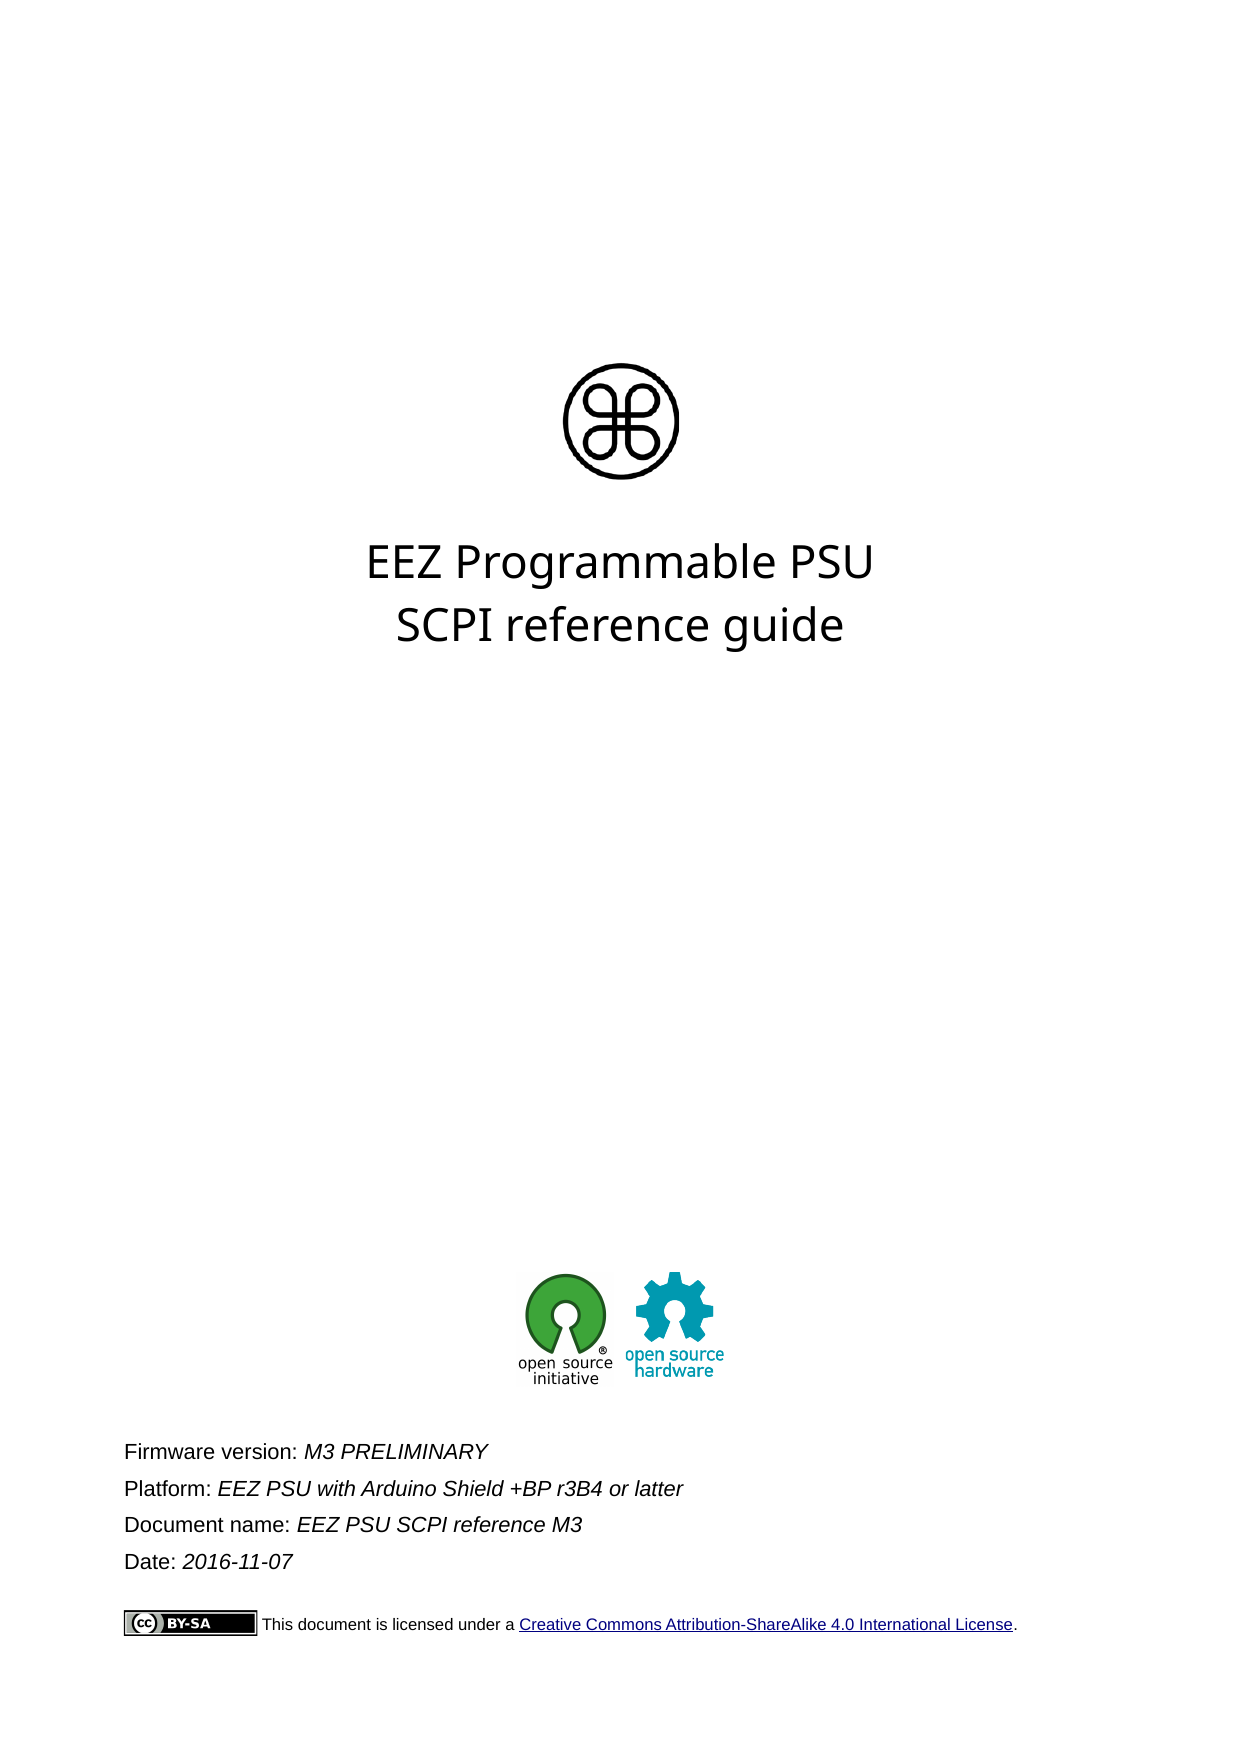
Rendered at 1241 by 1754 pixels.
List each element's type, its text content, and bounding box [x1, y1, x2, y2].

title EEZ Programmable PSU SCPI reference guide [118, 530, 1122, 655]
picture [516, 1272, 615, 1387]
table_cell [620, 1543, 1122, 1580]
picture [561, 361, 680, 480]
table_cell Document name: EEZ PSU SCPI reference M3 [118, 1506, 1122, 1543]
table_cell This document is licensed under a Creative Commons Attribution-ShareAlike 4.0 International License. [118, 1580, 1122, 1641]
picture [625, 1272, 724, 1377]
table_header [620, 1273, 1122, 1433]
table_header [620, 1265, 1122, 1272]
table_cell Platform: EEZ PSU with Arduino Shield +BP r3B4 or latter [118, 1470, 1122, 1506]
table_cell Date: 2016-11-07 [118, 1543, 620, 1580]
table_cell [620, 1433, 1122, 1470]
table_cell Firmware version: M3 PRELIMINARY [118, 1433, 620, 1470]
table_header [118, 1265, 620, 1433]
picture [123, 1610, 258, 1636]
